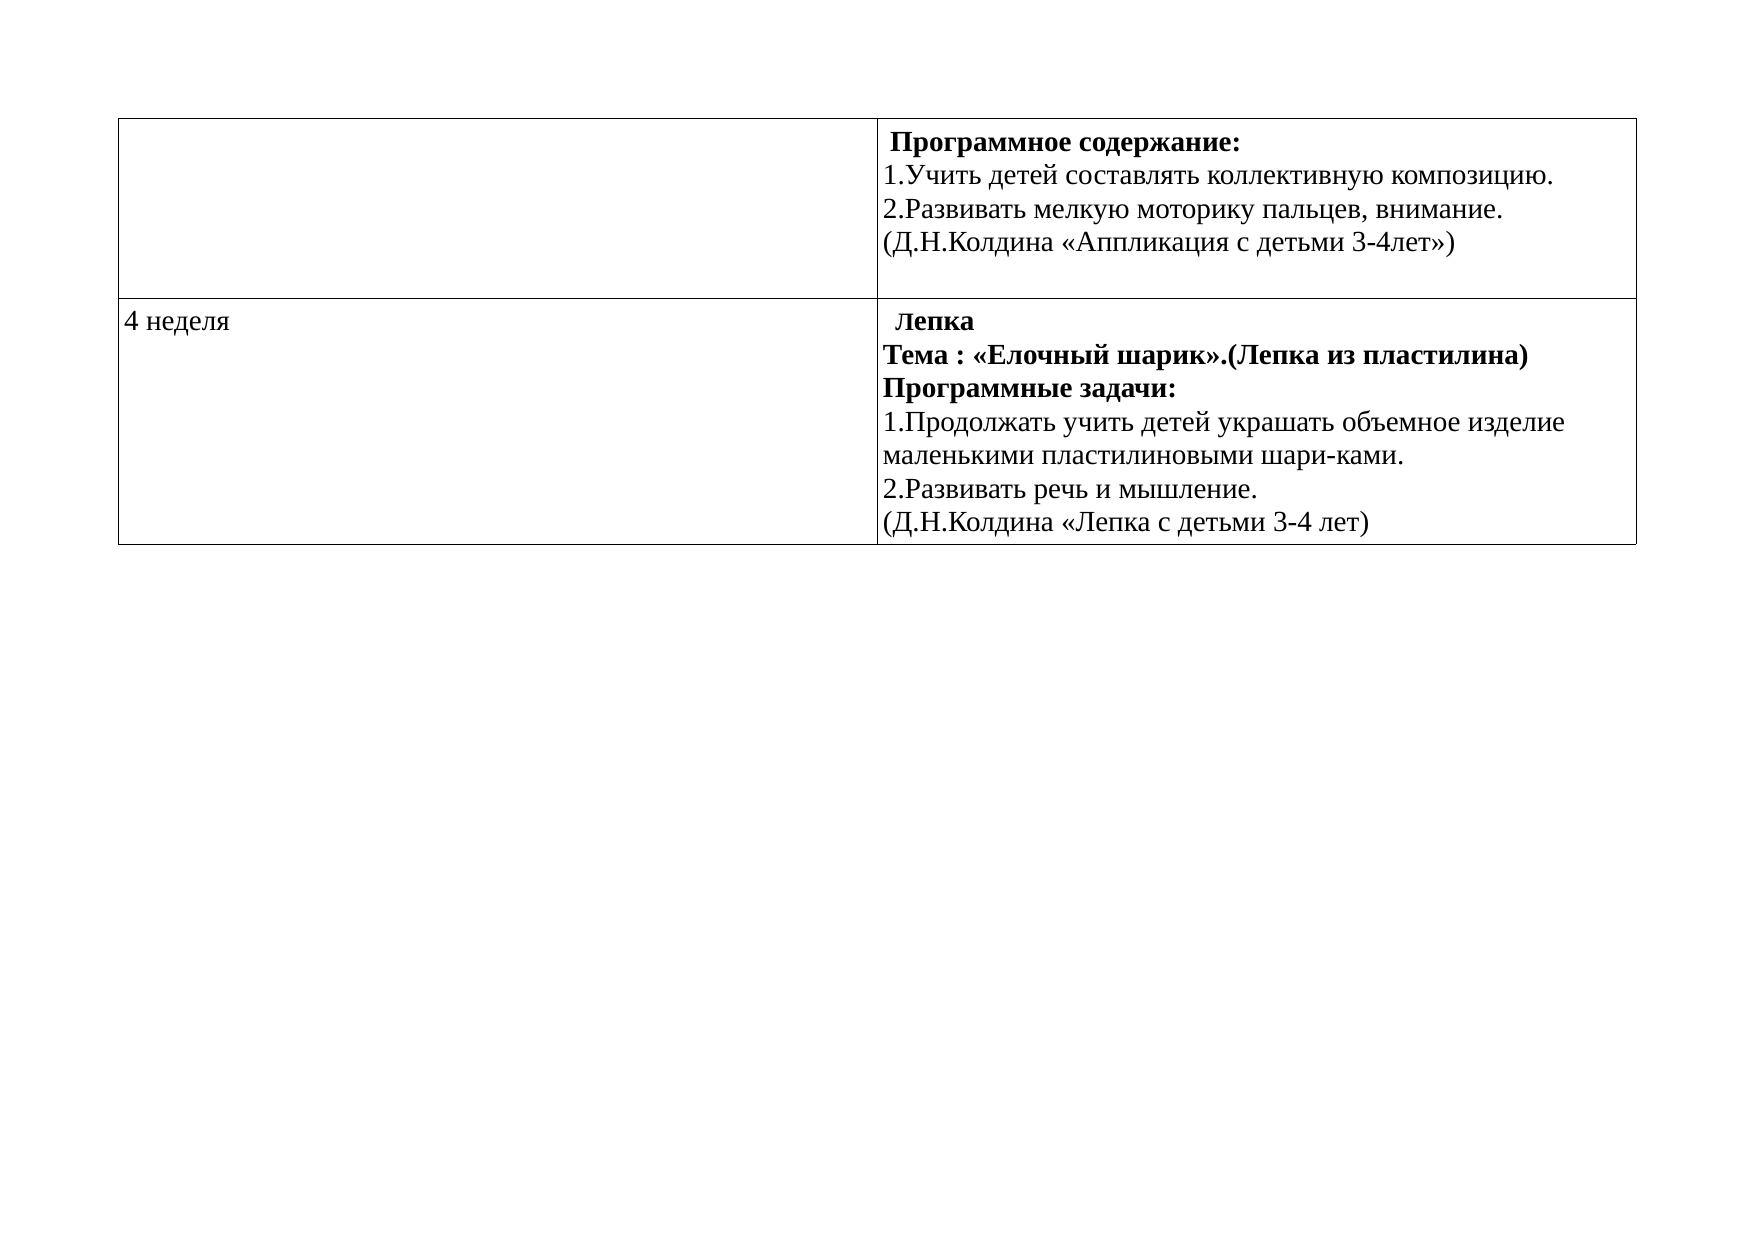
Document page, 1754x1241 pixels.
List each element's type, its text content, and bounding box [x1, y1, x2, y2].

table_cell [119, 119, 877, 297]
table_cell Лепка Тема : «Елочный шарик».(Лепка из пластилина) Программные задачи: 1.Продолжать учить детей украшать объемное изделие маленькими пластилиновыми шари-ками. 2.Развивать речь и мышление. (Д.Н.Колдина «Лепка с детьми 3-4 лет) [878, 299, 1636, 544]
table_cell 4 неделя [119, 299, 877, 544]
table_cell Программное содержание: 1.Учить детей составлять коллективную композицию. 2.Развивать мелкую моторику пальцев, внимание. (Д.Н.Колдина «Аппликация с детьми 3-4лет») [878, 119, 1636, 297]
